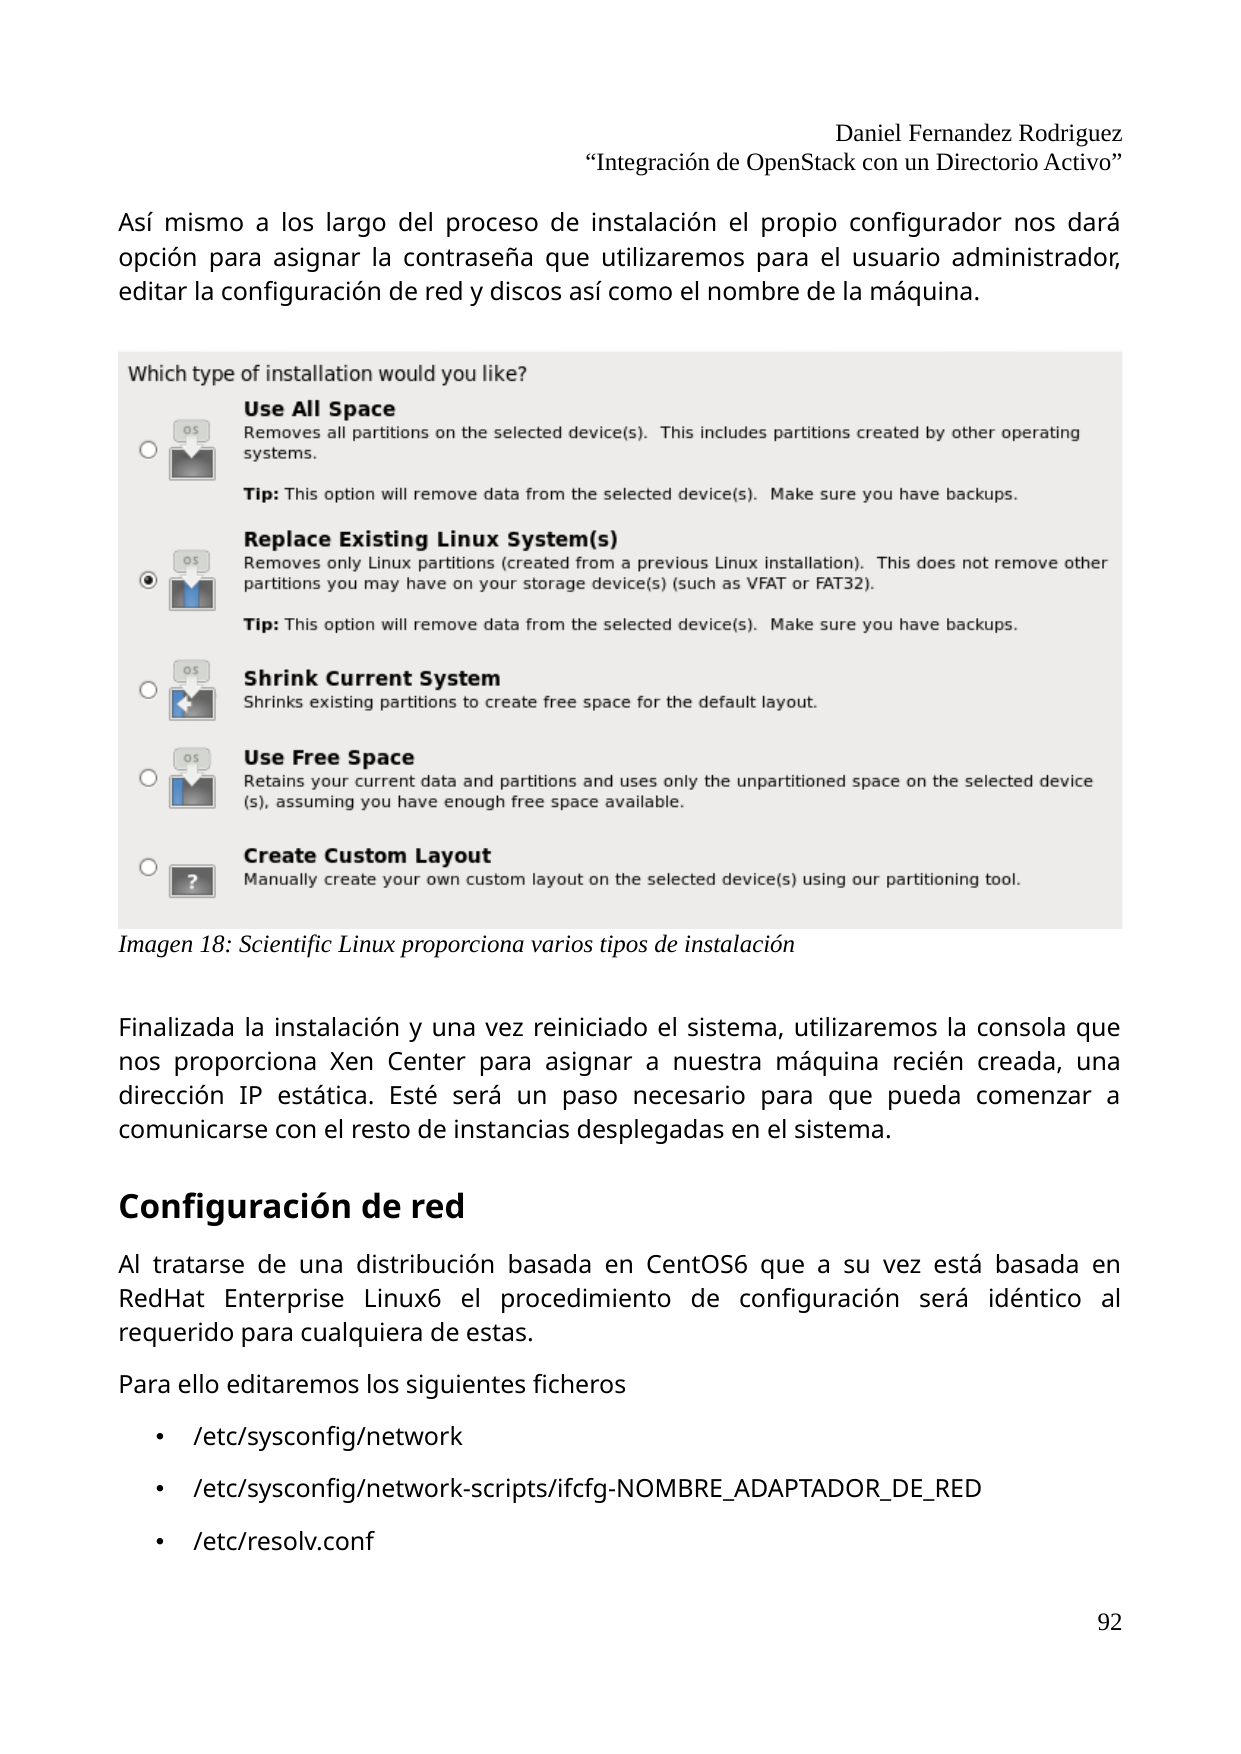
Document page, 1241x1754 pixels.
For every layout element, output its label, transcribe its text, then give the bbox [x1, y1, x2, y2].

list /etc/sysconfig/network-scripts/ifcfg-NOMBRE_ADAPTADOR_DE_RED [156, 1471, 1122, 1505]
list /etc/sysconfig/network [156, 1419, 1122, 1453]
subtitle Configuración de red [118, 1183, 1122, 1228]
picture [118, 349, 1123, 929]
text Así mismo a los largo del proceso de instalación el propio configurador nos dará opción para asignar la contraseña que utilizaremos para el usuario administrador, editar la configuración de red y discos así como el nombre de la máquina. [118, 205, 1122, 307]
text Imagen 18: Scientific Linux proporciona varios tipos de instalación [118, 929, 1122, 957]
list /etc/resolv.conf [156, 1523, 1122, 1557]
text Al tratarse de una distribución basada en CentOS6 que a su vez está basada en RedHat Enterprise Linux6 el procedimiento de configuración será idéntico al requerido para cualquiera de estas. [118, 1247, 1122, 1349]
text Finalizada la instalación y una vez reiniciado el sistema, utilizaremos la consola que nos proporciona Xen Center para asignar a nuestra máquina recién creada, una dirección IP estática. Esté será un paso necesario para que pueda comenzar a comunicarse con el resto de instancias desplegadas en el sistema. [118, 1009, 1122, 1146]
text Para ello editaremos los siguientes ficheros [118, 1367, 1122, 1401]
